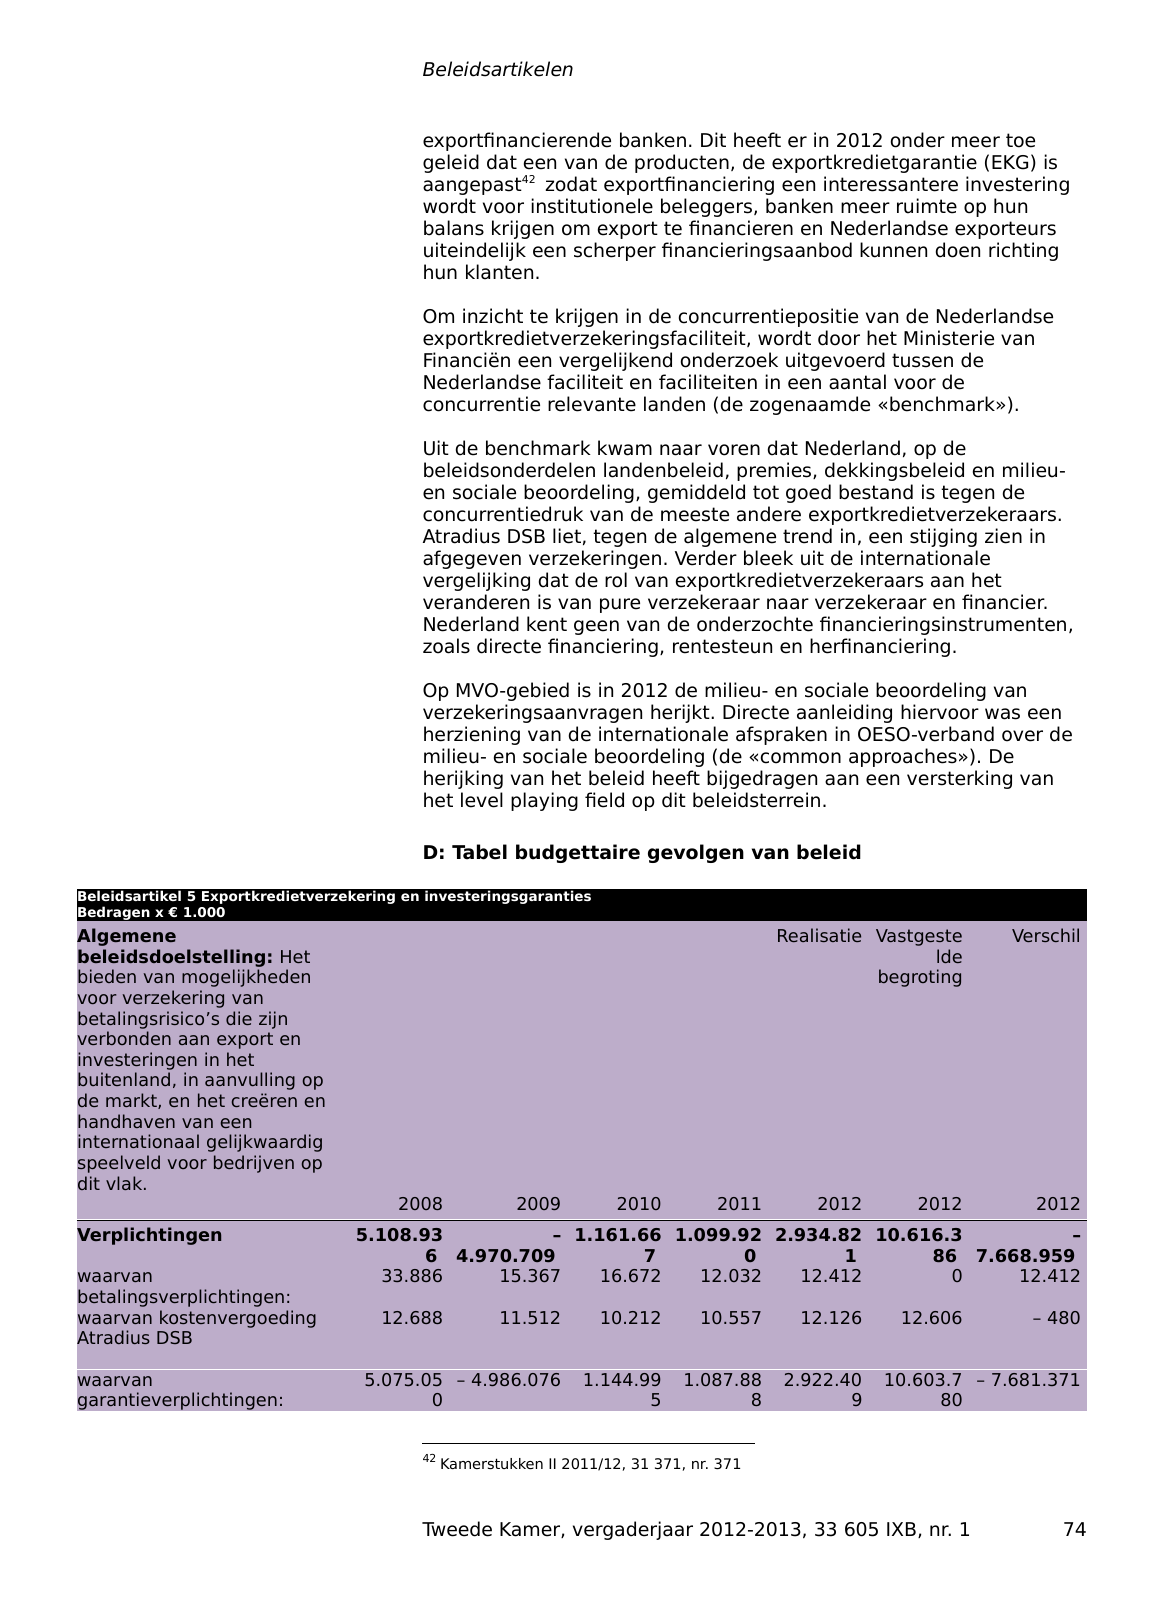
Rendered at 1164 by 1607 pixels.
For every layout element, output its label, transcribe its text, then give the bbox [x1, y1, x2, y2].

table_cell Verschil [969, 921, 1087, 1194]
table_cell 2.922.409 [768, 1370, 868, 1411]
table_header Beleidsartikel 5 Exportkredietverzekering en investeringsgaranties Bedragen x € 1.000 [77, 889, 1087, 920]
table_cell Verplichtingen [77, 1221, 348, 1266]
table_cell 2012 [868, 1194, 968, 1219]
table_cell waarvan kostenvergoeding Atradius DSB [77, 1308, 348, 1349]
text Op MVO-gebied is in 2012 de milieu- en sociale beoordeling van verzekeringsaanvragen herijkt. Directe aanleiding hiervoor was een herziening van de internationale afspraken in OESO-verband over de milieu- en sociale beoordeling (de «common approaches»). De herijking van het beleid heeft bijgedragen aan een versterking van het level playing field op dit beleidsterrein. [422, 680, 1087, 812]
table_cell [969, 1349, 1087, 1369]
table_cell 5.075.050 [348, 1370, 449, 1411]
table_cell 1.099.920 [667, 1221, 768, 1266]
text Om inzicht te krijgen in de concurrentiepositie van de Nederlandse exportkredietverzekeringsfaciliteit, wordt door het Ministerie van Financiën een vergelijkend onderzoek uitgevoerd tussen de Nederlandse faciliteit en faciliteiten in een aantal voor de concurrentie relevante landen (de zogenaamde «benchmark»). [422, 306, 1087, 416]
table_cell – 7.668.959 [969, 1221, 1087, 1266]
table_cell waarvan garantieverplichtingen: [77, 1370, 348, 1411]
table_cell 2010 [567, 1194, 667, 1219]
text exportfinancierende banken. Dit heeft er in 2012 onder meer toe geleid dat een van de producten, de exportkredietgarantie (EKG) is aangepast zodat exportfinanciering een interessantere investering wordt voor institutionele beleggers, banken meer ruimte op hun balans krijgen om export te financieren en Nederlandse exporteurs uiteindelijk een scherper financieringsaanbod kunnen doen richting hun klanten. [422, 130, 1087, 284]
table_cell 1.161.667 [567, 1221, 667, 1266]
table_cell 10.603.780 [868, 1370, 968, 1411]
table_cell 10.212 [567, 1308, 667, 1349]
table_cell [77, 1194, 348, 1219]
table_cell 1.087.888 [667, 1370, 768, 1411]
table_cell 12.412 [969, 1266, 1087, 1308]
table_cell 10.616.386 [868, 1221, 968, 1266]
table_cell [77, 1349, 348, 1369]
table_cell Realisatie [348, 921, 868, 1194]
table_cell 11.512 [449, 1308, 567, 1349]
table_cell 12.606 [868, 1308, 968, 1349]
table_cell 15.367 [449, 1266, 567, 1308]
table_cell 0 [868, 1266, 968, 1308]
table_cell [567, 1349, 667, 1369]
table_cell 12.412 [768, 1266, 868, 1308]
subtitle D: Tabel budgettaire gevolgen van beleid [422, 842, 1087, 864]
table_cell [667, 1349, 768, 1369]
table_cell – 4.970.709 [449, 1221, 567, 1266]
table_cell 2009 [449, 1194, 567, 1219]
table_cell 5.108.936 [348, 1221, 449, 1266]
table_cell 1.144.995 [567, 1370, 667, 1411]
table_cell Algemene beleidsdoelstelling: Het bieden van mogelijkheden voor verzekering van betalingsrisico’s die zijn verbonden aan export en investeringen in het buitenland, in aanvulling op de markt, en het creëren en handhaven van een internationaal gelijkwaardig speelveld voor bedrijven op dit vlak. [77, 921, 348, 1194]
table_cell 2012 [969, 1194, 1087, 1219]
table_cell 12.688 [348, 1308, 449, 1349]
table_cell Vastgestelde begroting [868, 921, 968, 1194]
table_cell [348, 1349, 449, 1369]
table_cell 10.557 [667, 1308, 768, 1349]
table_cell 12.126 [768, 1308, 868, 1349]
table_cell – 4.986.076 [449, 1370, 567, 1411]
table_cell 33.886 [348, 1266, 449, 1308]
table_cell [449, 1349, 567, 1369]
table_cell – 480 [969, 1308, 1087, 1349]
table_cell waarvan betalingsverplichtingen: [77, 1266, 348, 1308]
table_cell 2012 [768, 1194, 868, 1219]
text Uit de benchmark kwam naar voren dat Nederland, op de beleidsonderdelen landenbeleid, premies, dekkingsbeleid en milieu- en sociale beoordeling, gemiddeld tot goed bestand is tegen de concurrentiedruk van de meeste andere exportkredietverzekeraars. Atradius DSB liet, tegen de algemene trend in, een stijging zien in afgegeven verzekeringen. Verder bleek uit de internationale vergelijking dat de rol van exportkredietverzekeraars aan het veranderen is van pure verzekeraar naar verzekeraar en financier. Nederland kent geen van de onderzochte financieringsinstrumenten, zoals directe financiering, rentesteun en herfinanciering. [422, 438, 1087, 658]
table_cell [868, 1349, 968, 1369]
table_cell 2008 [348, 1194, 449, 1219]
table_cell 2.934.821 [768, 1221, 868, 1266]
table_cell – 7.681.371 [969, 1370, 1087, 1411]
text Kamerstukken II 2011/12, 31 371, nr. 371 [422, 1452, 1087, 1474]
table_cell 12.032 [667, 1266, 768, 1308]
table_cell [768, 1349, 868, 1369]
table_cell 2011 [667, 1194, 768, 1219]
table_cell 16.672 [567, 1266, 667, 1308]
